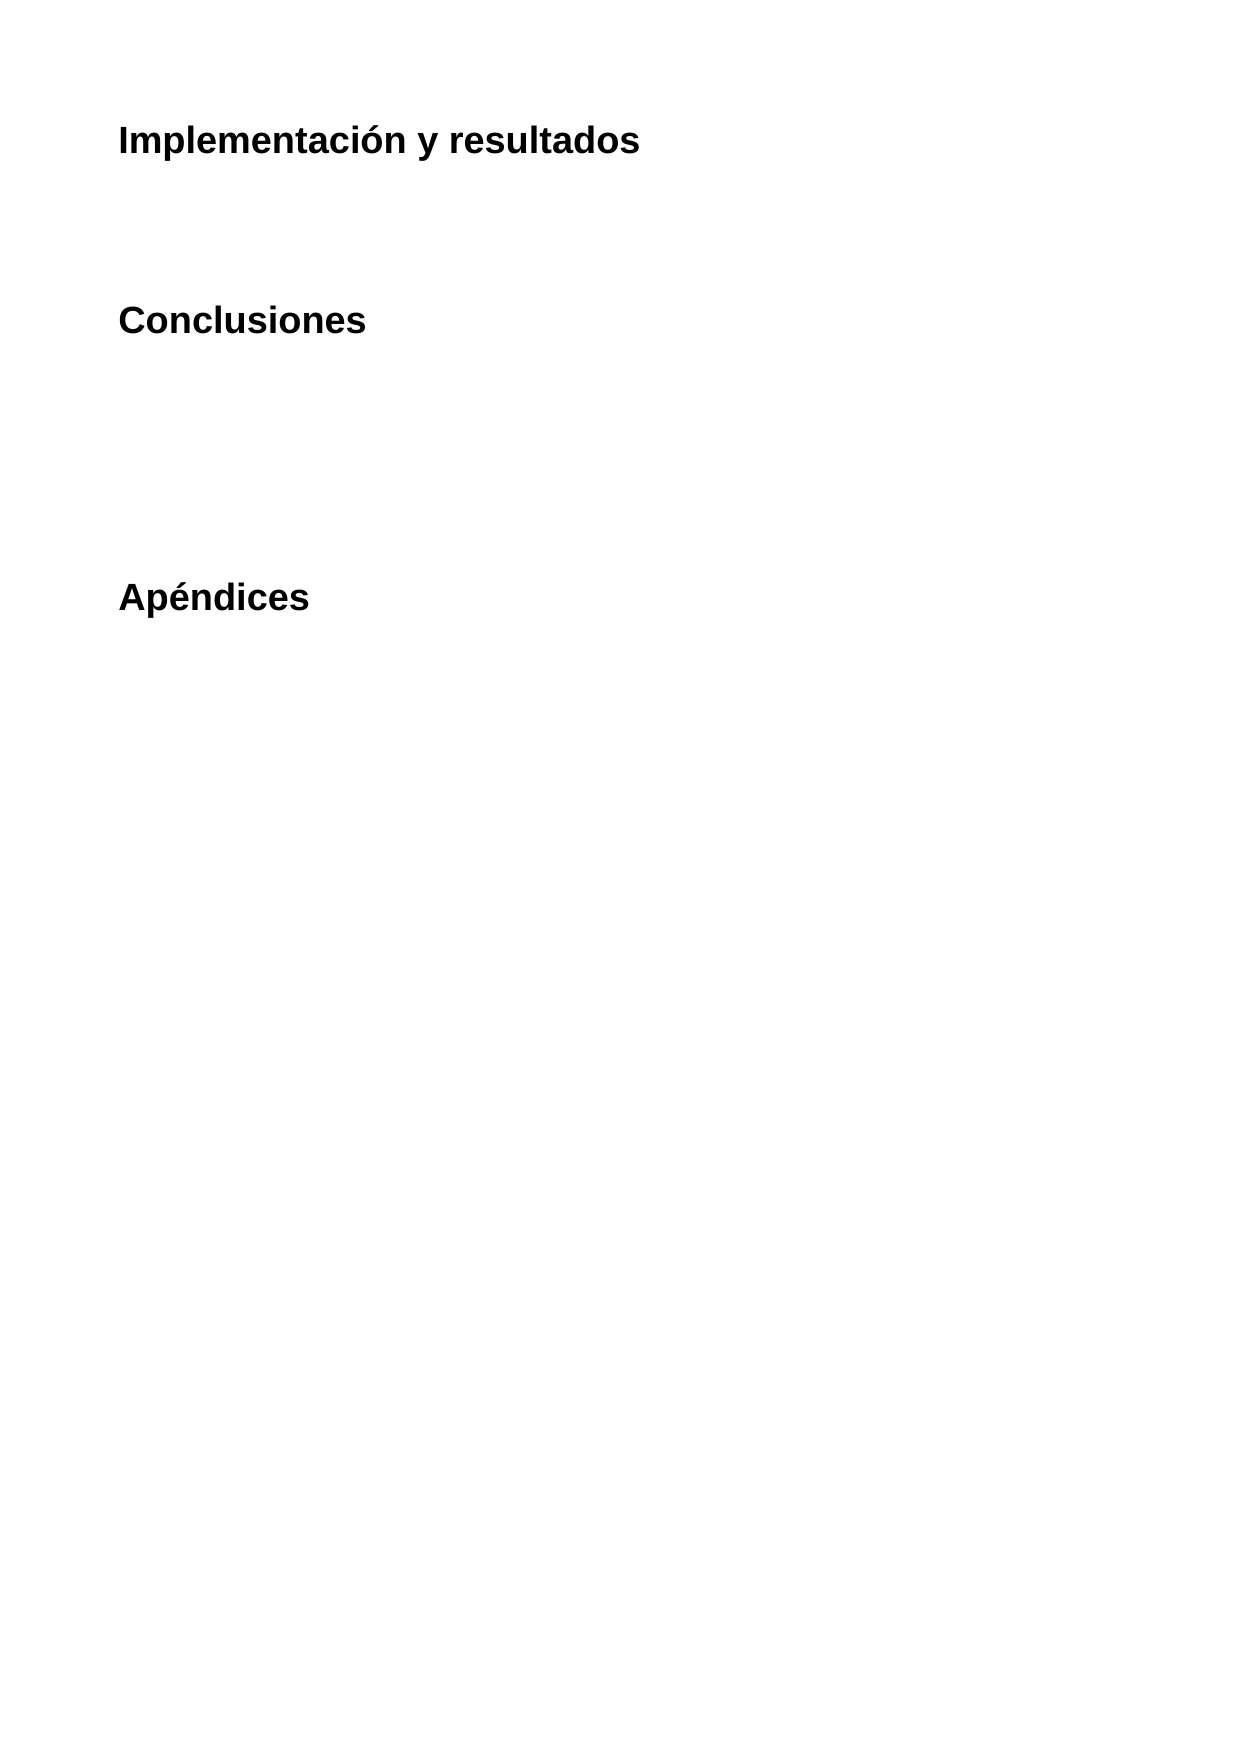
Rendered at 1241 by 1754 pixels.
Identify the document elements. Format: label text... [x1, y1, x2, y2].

subtitle Apéndices [118, 575, 1122, 618]
subtitle Conclusiones [118, 297, 1122, 341]
subtitle Implementación y resultados [118, 118, 1122, 162]
